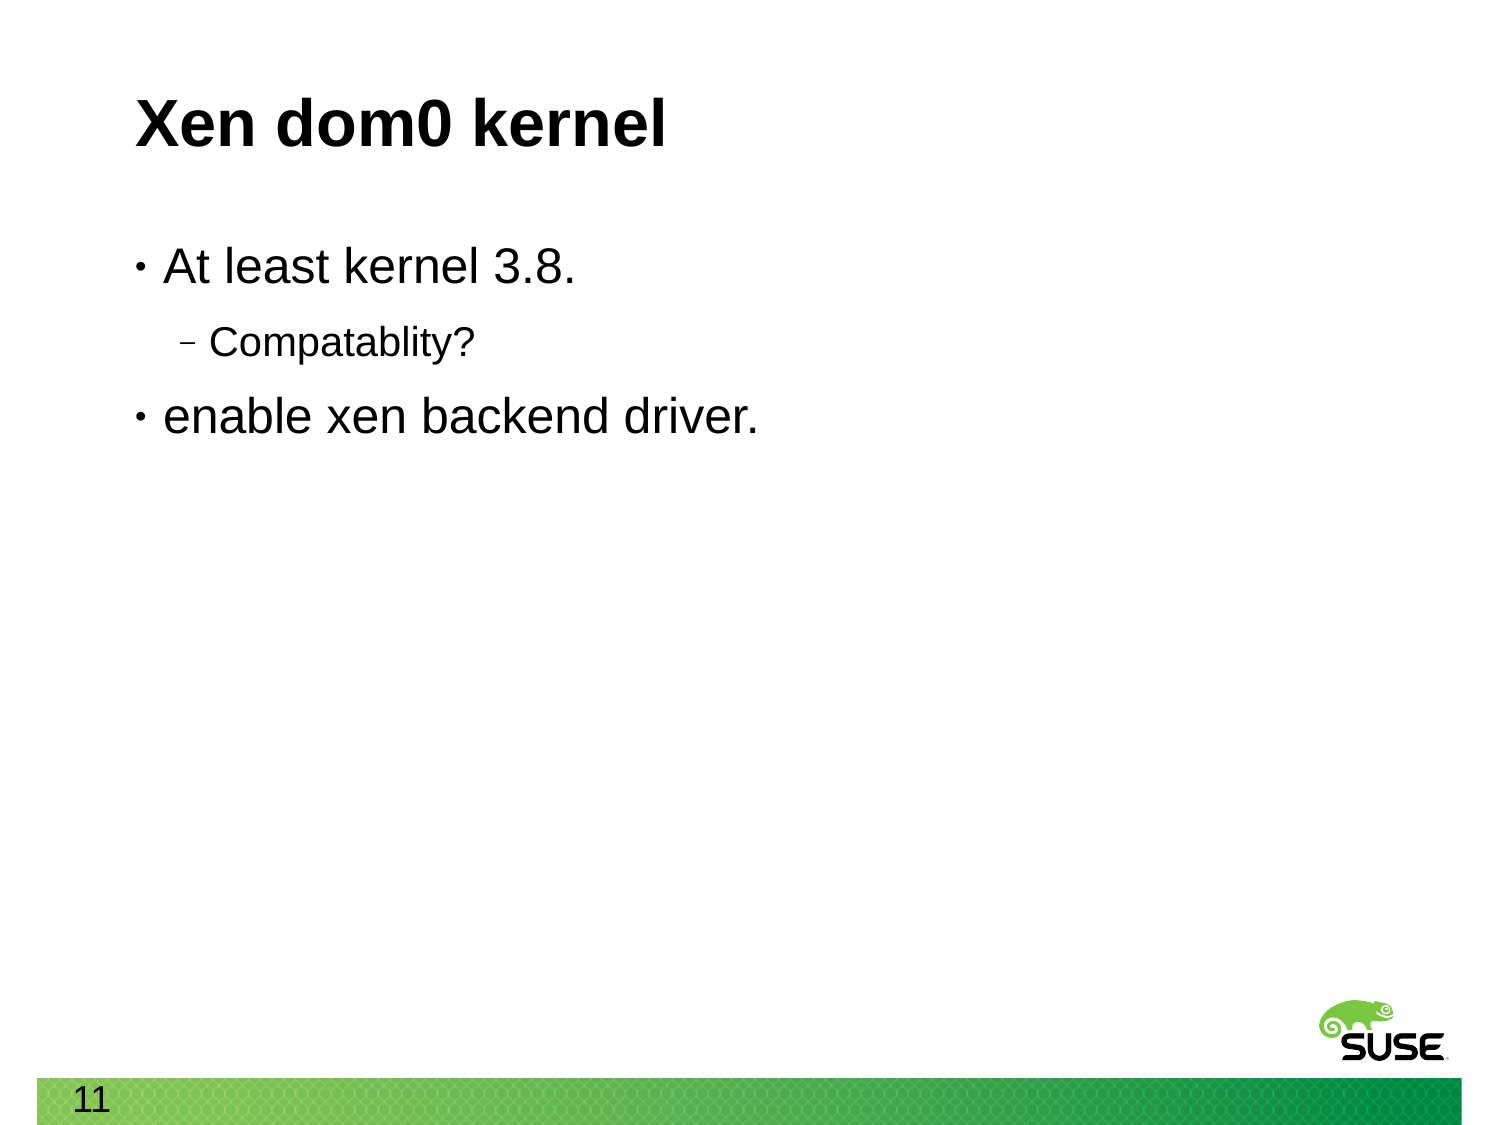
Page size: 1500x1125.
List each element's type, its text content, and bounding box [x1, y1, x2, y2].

list At least kernel 3.8. Compatablity? enable xen backend driver. [135, 238, 1372, 892]
picture [1319, 1000, 1449, 1061]
picture [37, 1078, 1462, 1125]
title Xen dom0 kernel [135, 41, 1372, 204]
